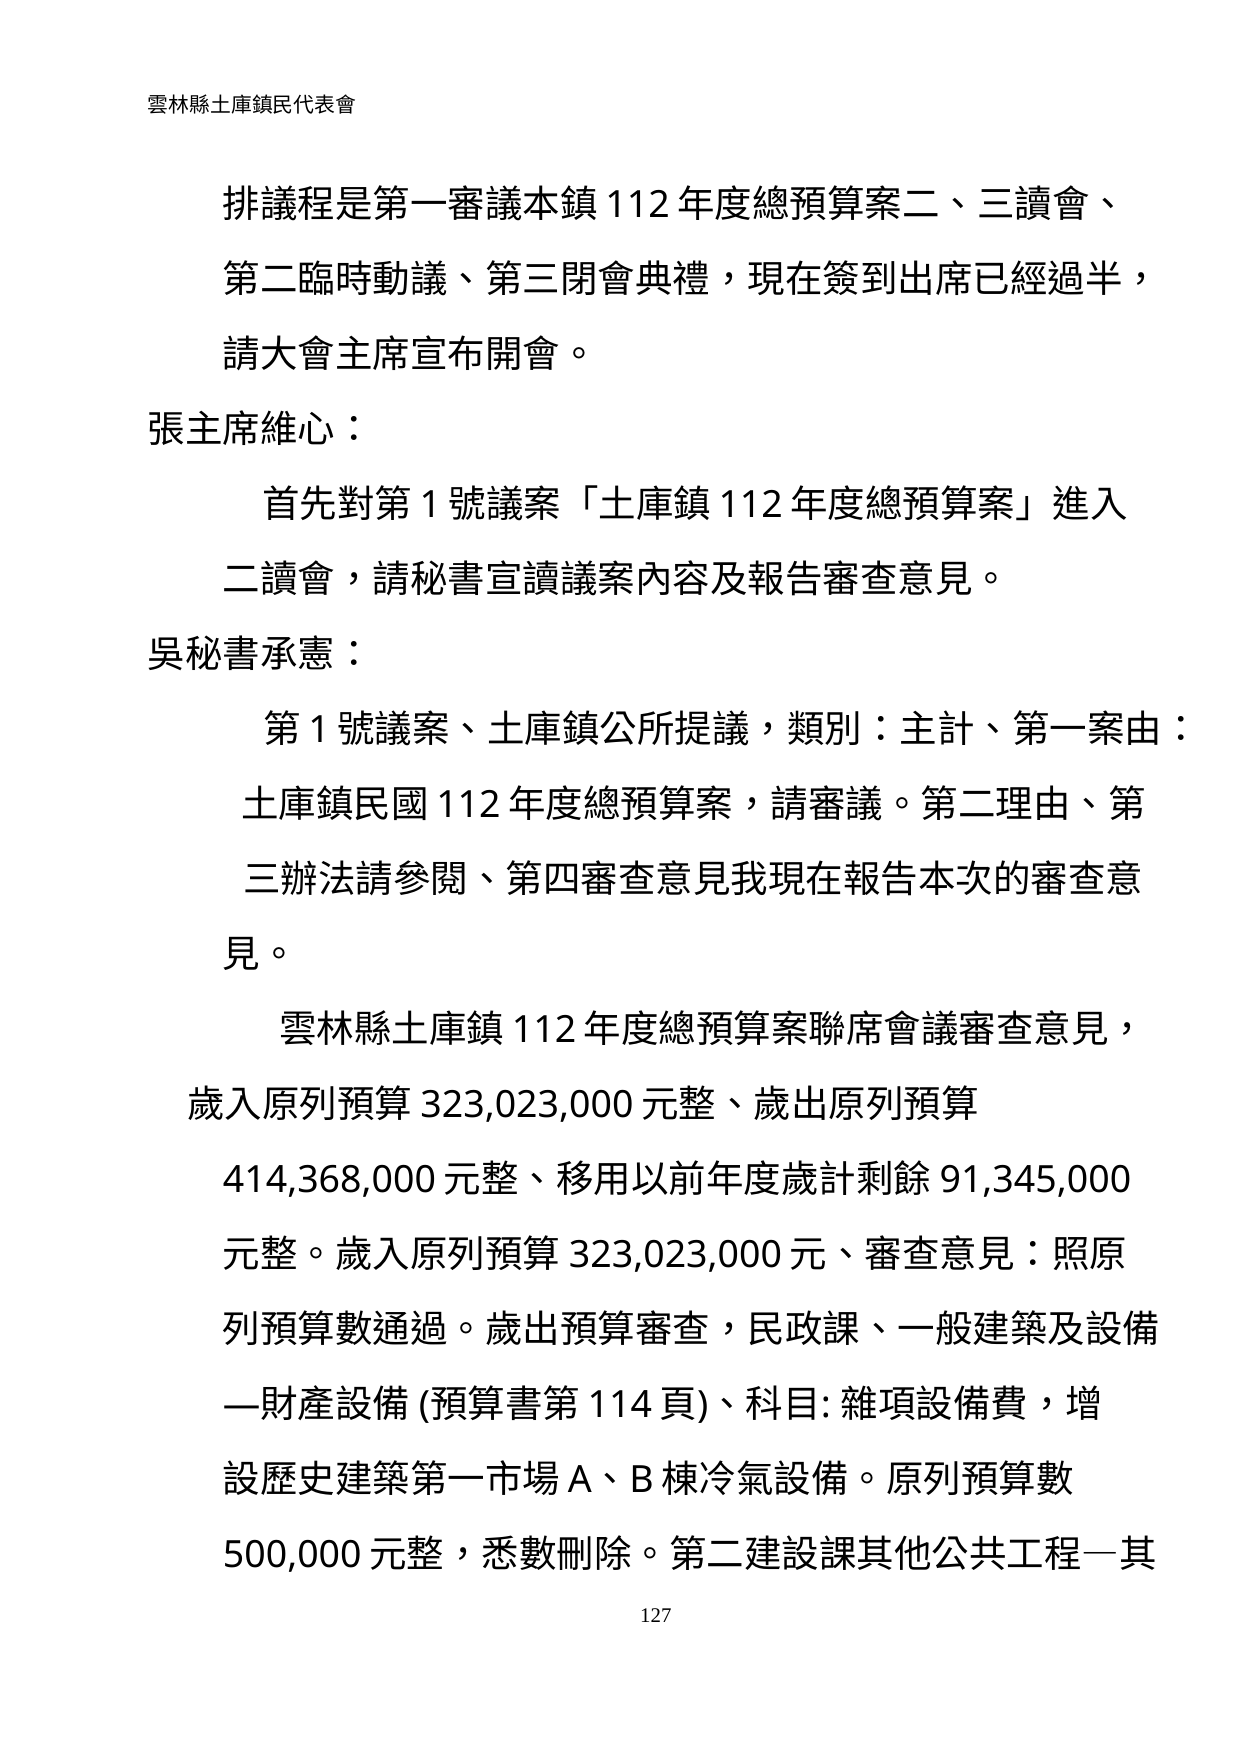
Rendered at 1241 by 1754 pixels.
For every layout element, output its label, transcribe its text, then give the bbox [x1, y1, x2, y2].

text 500,000元整，悉數刪除。第二建設課其他公共工程—其 [148, 1514, 1163, 1589]
text 排議程是第一審議本鎮112年度總預算案二、三讀會、第二臨時動議、第三閉會典禮，現在簽到出席已經過半，請大會主席宣布開會。 [223, 164, 1163, 389]
text 414,368,000元整、移用以前年度歲計剩餘 91,345,000 [148, 1139, 1163, 1214]
text 設歷史建築第一市場A、B棟冷氣設備。原列預算數 [148, 1439, 1163, 1514]
text —財產設備 (預算書第114頁)、科目: 雜項設備費，增 [148, 1364, 1163, 1439]
text 歲入原列預算 323,023,000元整、歲出原列預算 [148, 1064, 1163, 1139]
text 雲林縣土庫鎮112年度總預算案聯席會議審查意見， [223, 989, 1163, 1064]
text 第1號議案、土庫鎮公所提議，類別：主計、第一案由：土庫鎮民國112年度總預算案，請審議。第二理由、第三辦法請參閱、第四審查意見我現在報告本次的審查意 [223, 689, 1163, 914]
text 張主席維心： [148, 389, 1163, 464]
text 首先對第1號議案「土庫鎮112年度總預算案」進入二讀會，請秘書宣讀議案內容及報告審查意見。 [223, 464, 1163, 614]
text 見。 [223, 914, 1163, 989]
text 元整。歲入原列預算 323,023,000元、審查意見：照原 [148, 1214, 1163, 1289]
text 吳秘書承憲： [148, 614, 1163, 689]
text 列預算數通過。歲出預算審查，民政課、一般建築及設備 [148, 1289, 1163, 1364]
